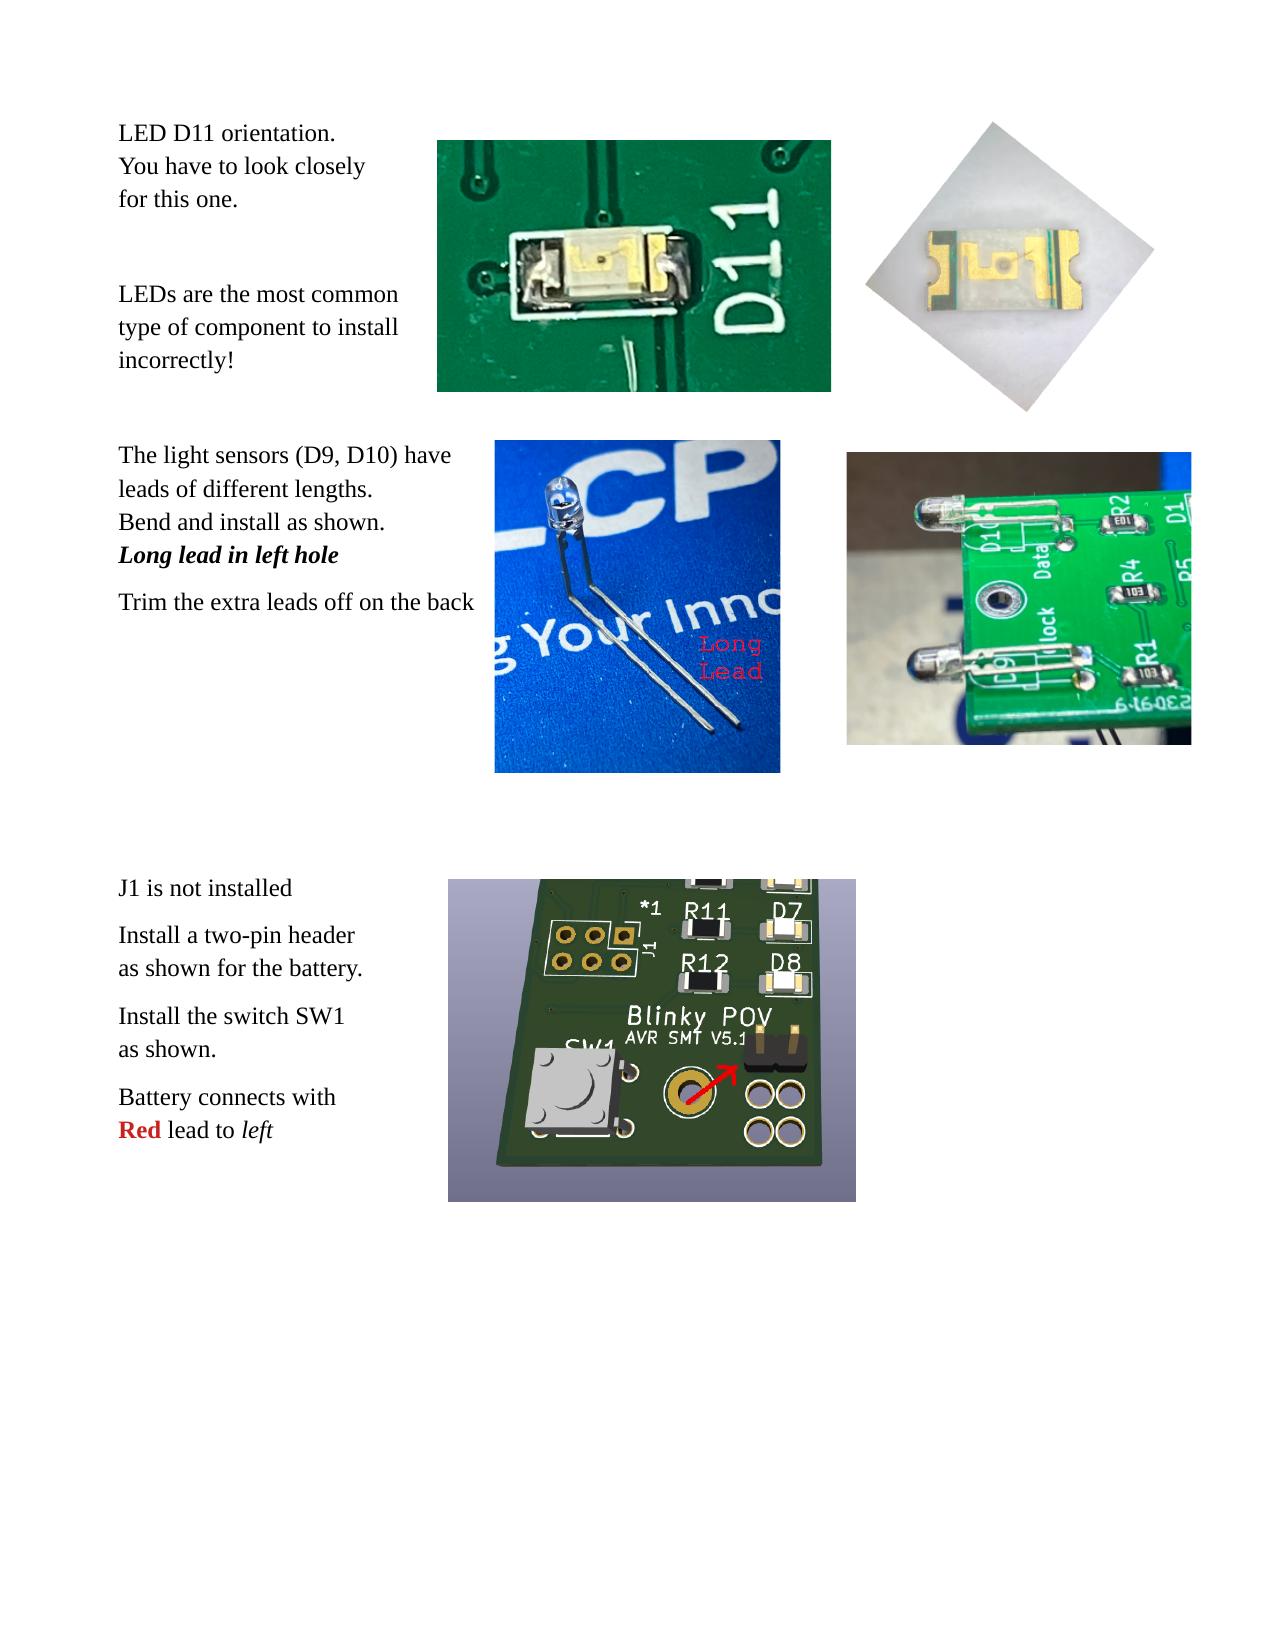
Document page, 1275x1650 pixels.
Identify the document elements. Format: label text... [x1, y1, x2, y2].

text [856, 1082, 1157, 1143]
picture [448, 879, 856, 1202]
text [781, 441, 1157, 568]
text Trim the extra leads off on the back [118, 587, 494, 616]
text Install a two-pin header as shown for the battery. [118, 921, 448, 982]
text The light sensors (D9, D10) have leads of different lengths. Bend and install as shown. Long lead in left hole [118, 441, 494, 568]
text Install the switch SW1 as shown. [118, 1001, 448, 1063]
text J1 is not installed [118, 873, 1157, 902]
picture [864, 121, 1155, 412]
text [832, 279, 864, 374]
text LED D11 orientation. You have to look closely for this one. [118, 118, 1157, 213]
text Battery connects with Red lead to left [118, 1082, 448, 1143]
picture [846, 452, 1192, 745]
text [856, 921, 1157, 982]
text [856, 1001, 1157, 1063]
text LEDs are the most common type of component to install incorrectly! [118, 279, 437, 374]
picture [437, 140, 832, 392]
picture [494, 440, 781, 773]
text [781, 587, 846, 616]
